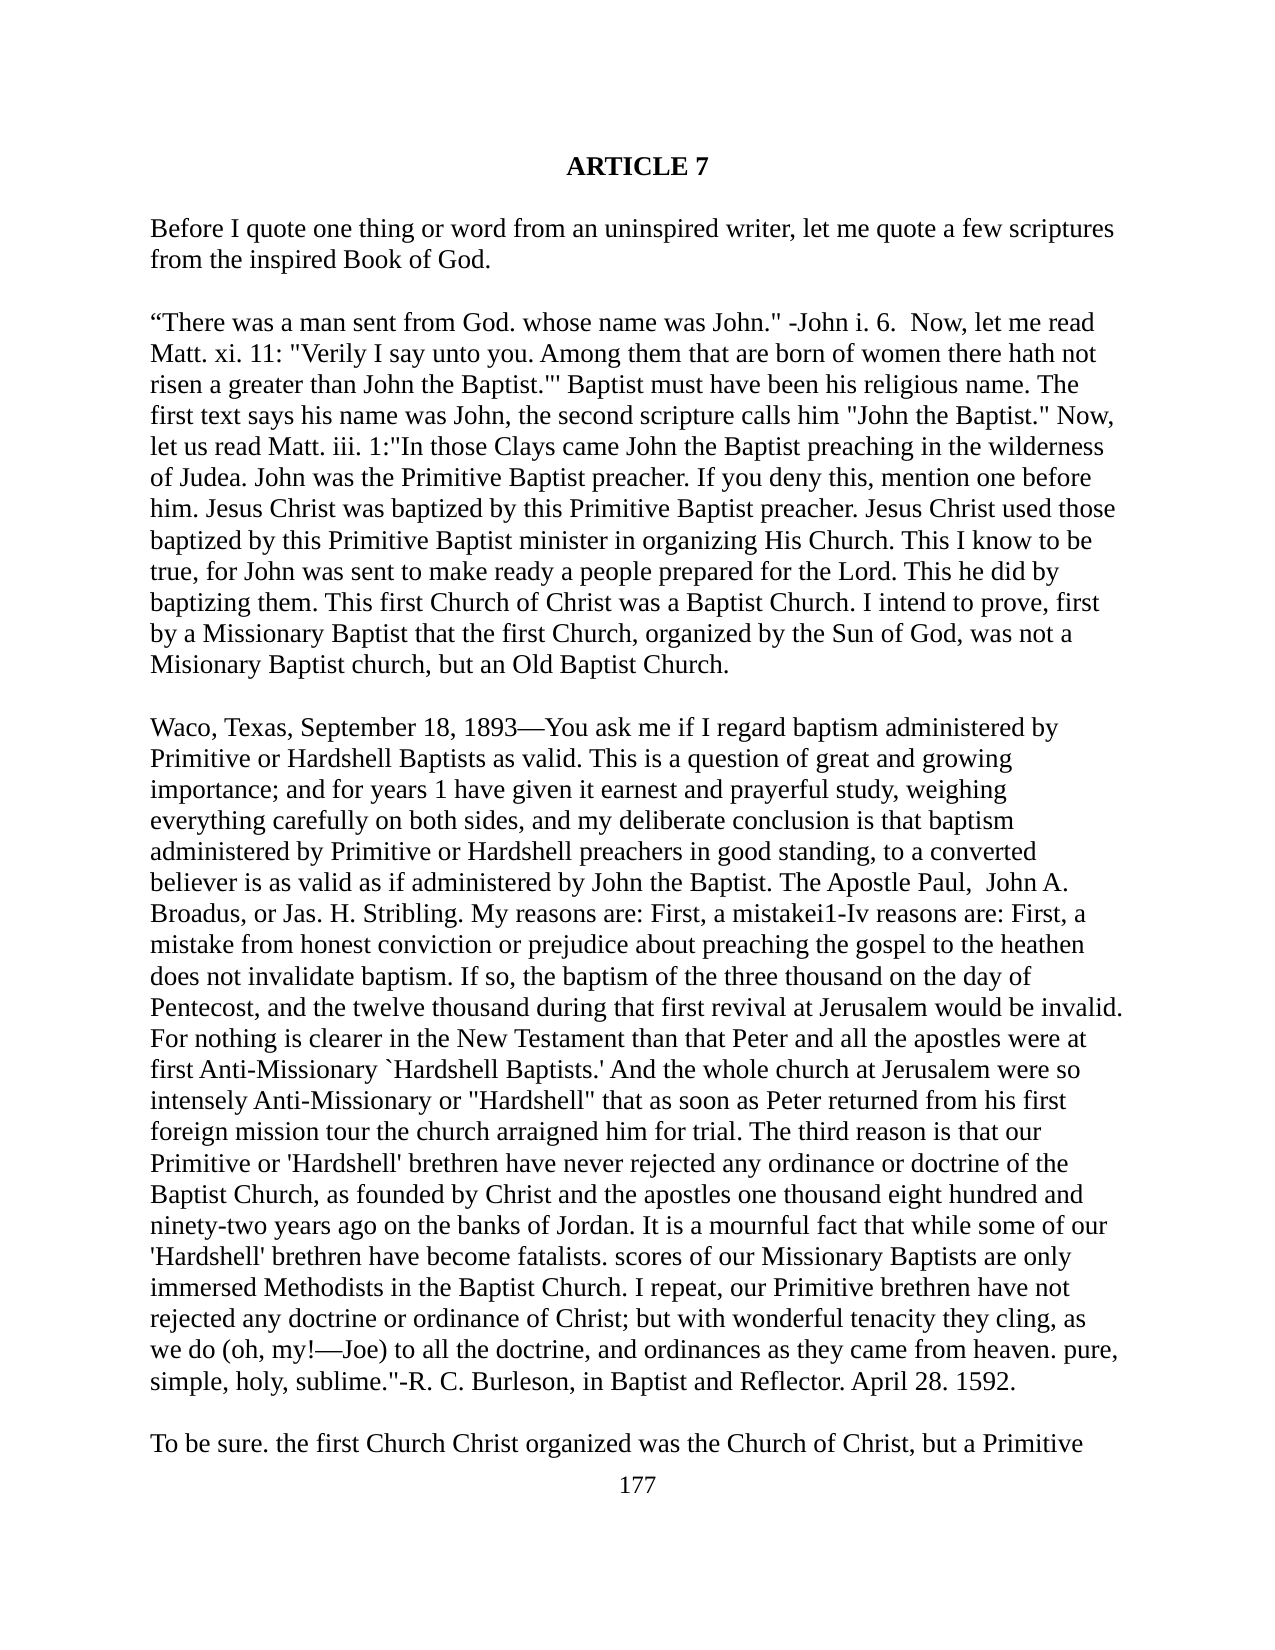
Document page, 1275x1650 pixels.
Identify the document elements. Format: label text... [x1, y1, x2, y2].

text ARTICLE 7 [150, 150, 1125, 181]
text To be sure. the first Church Christ organized was the Church of Christ, but a Primitive [150, 1427, 1125, 1458]
text Waco, Texas, September 18, 1893—You ask me if I regard baptism administered by Primitive or Hardshell Baptists as valid. This is a question of great and growing importance; and for years 1 have given it earnest and prayerful study, weighing everything carefully on both sides, and my deliberate conclusion is that baptism administered by Primitive or Hardshell preachers in good standing, to a converted believer is as valid as if administered by John the Baptist. The Apostle Paul, John A. Broadus, or Jas. H. Stribling. My reasons are: First, a mistakei1-Iv reasons are: First, a mistake from honest conviction or prejudice about preaching the gospel to the heathen does not invalidate baptism. If so, the baptism of the three thousand on the day of Pentecost, and the twelve thousand during that first revival at Jerusalem would be invalid. For nothing is clearer in the New Testament than that Peter and all the apostles were at first Anti-Missionary `Hardshell Baptists.' And the whole church at Jerusalem were so intensely Anti-Missionary or "Hardshell" that as soon as Peter returned from his first foreign mission tour the church arraigned him for trial. The third reason is that our Primitive or 'Hardshell' brethren have never rejected any ordinance or doctrine of the Baptist Church, as founded by Christ and the apostles one thousand eight hundred and ninety-two years ago on the banks of Jordan. It is a mournful fact that while some of our 'Hardshell' brethren have become fatalists. scores of our Missionary Baptists are only immersed Methodists in the Baptist Church. I repeat, our Primitive brethren have not rejected any doctrine or ordinance of Christ; but with wonderful tenacity they cling, as we do (oh, my!—Joe) to all the doctrine, and ordinances as they came from heaven. pure, simple, holy, sublime."-R. C. Burleson, in Baptist and Reflector. April 28. 1592. [150, 711, 1125, 1396]
text Before I quote one thing or word from an uninspired writer, let me quote a few scriptures from the inspired Book of God. [150, 212, 1125, 274]
text “There was a man sent from God. whose name was John." -John i. 6. Now, let me read Matt. xi. 11: "Verily I say unto you. Among them that are born of women there hath not risen a greater than John the Baptist."' Baptist must have been his religious name. The first text says his name was John, the second scripture calls him "John the Baptist." Now, let us read Matt. iii. 1:"In those Clays came John the Baptist preaching in the wilderness of Judea. John was the Primitive Baptist preacher. If you deny this, mention one before him. Jesus Christ was baptized by this Primitive Baptist preacher. Jesus Christ used those baptized by this Primitive Baptist minister in organizing His Church. This I know to be true, for John was sent to make ready a people prepared for the Lord. This he did by baptizing them. This first Church of Christ was a Baptist Church. I intend to prove, first by a Missionary Baptist that the first Church, organized by the Sun of God, was not a Misionary Baptist church, but an Old Baptist Church. [150, 306, 1125, 679]
